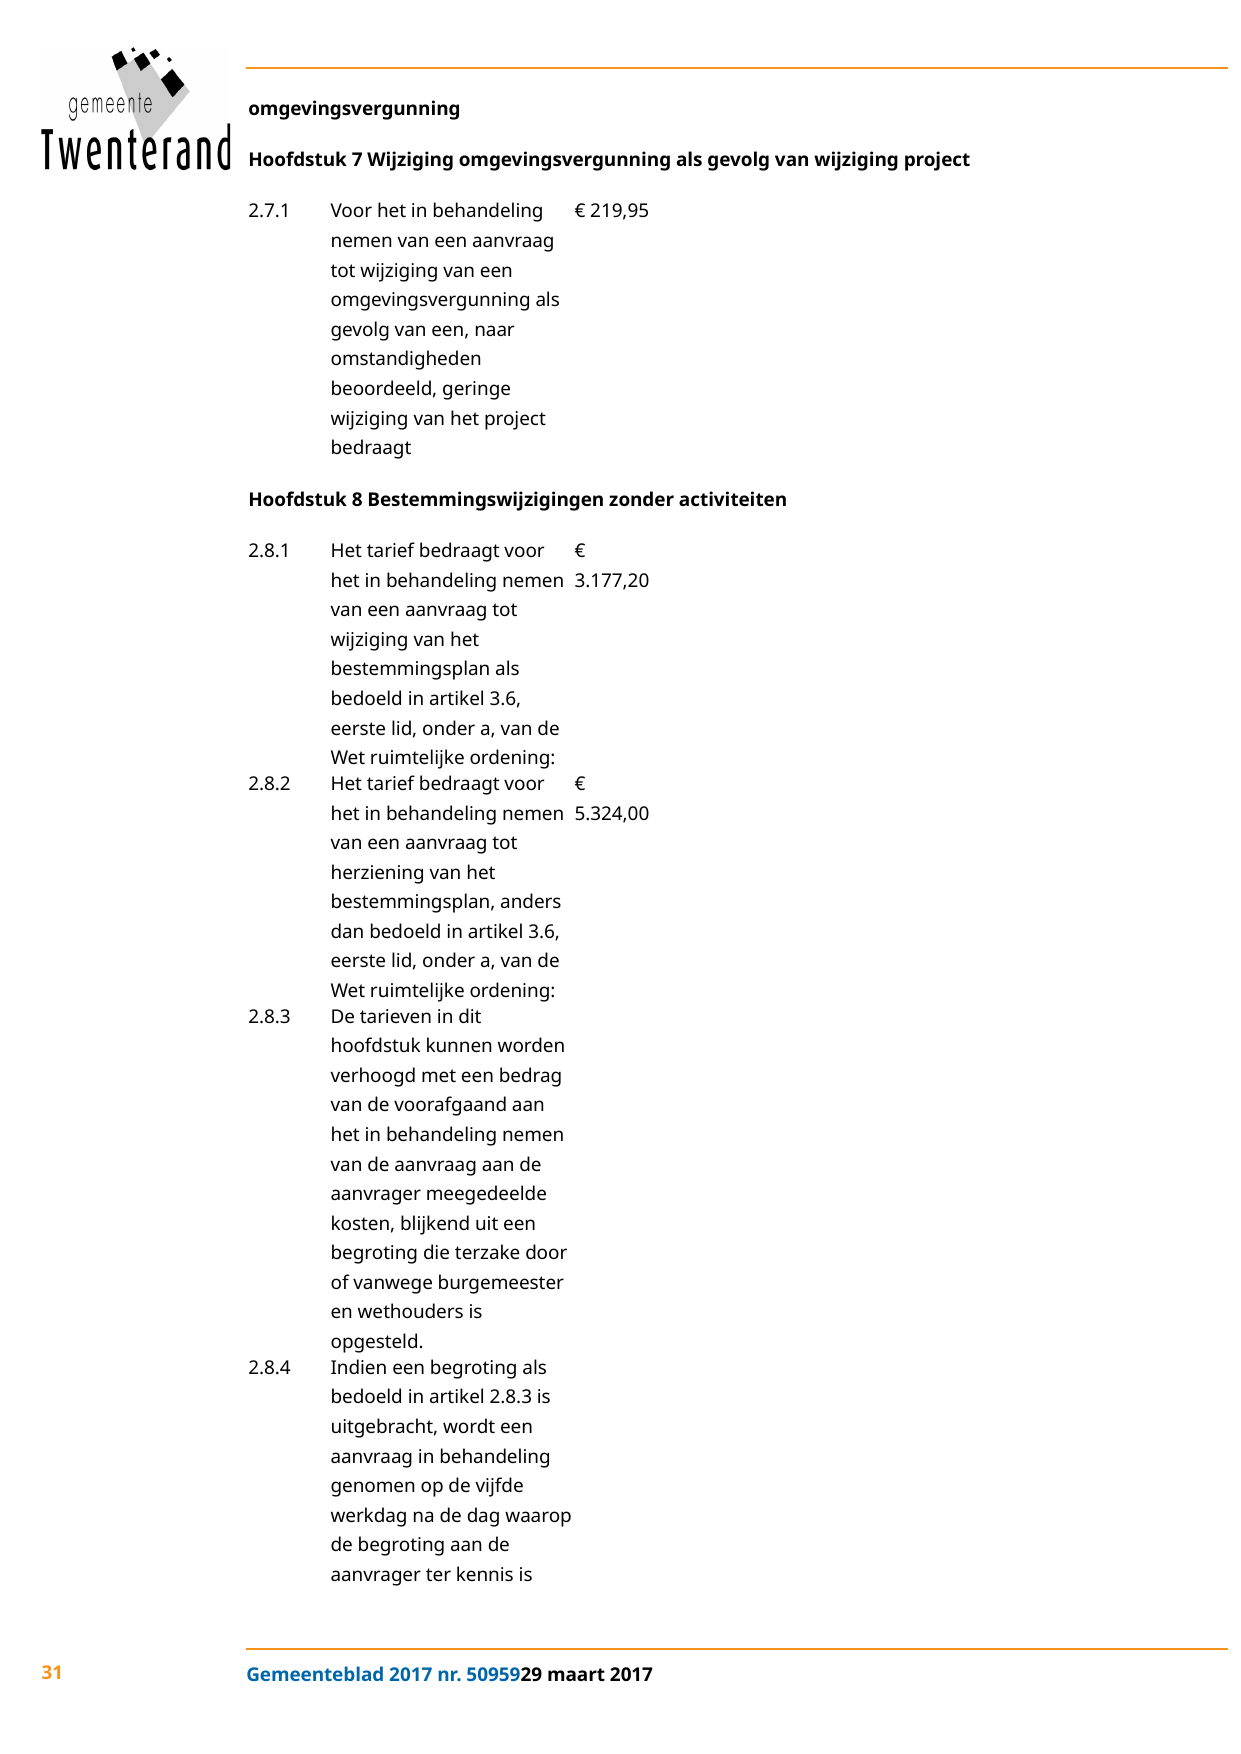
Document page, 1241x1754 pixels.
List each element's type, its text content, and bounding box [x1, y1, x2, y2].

table_cell 2.8.3 [248, 1003, 330, 1354]
table_cell [657, 172, 739, 198]
table_cell [822, 770, 904, 1003]
table_cell [822, 198, 904, 460]
table_cell [657, 198, 739, 460]
table_cell [822, 537, 904, 770]
table_cell [657, 537, 739, 770]
table_cell [987, 172, 1069, 198]
table_cell [574, 512, 657, 537]
table_cell [1069, 198, 1152, 460]
table_cell [330, 172, 574, 198]
table_cell [1069, 1354, 1152, 1587]
table_cell [574, 1354, 657, 1587]
table_cell [739, 460, 822, 486]
table_cell [657, 770, 739, 1003]
picture [41, 47, 231, 172]
table_cell [248, 172, 330, 198]
table_cell [739, 172, 822, 198]
table_cell [657, 1354, 739, 1587]
table_cell [248, 460, 330, 486]
table_cell [904, 1003, 987, 1354]
table_cell [904, 460, 987, 486]
table_cell € 3.177,20 [574, 537, 657, 770]
table_cell [1069, 460, 1152, 486]
table_cell [1069, 172, 1152, 198]
table_cell [739, 537, 822, 770]
table_cell [657, 1003, 739, 1354]
table_cell [987, 1003, 1069, 1354]
table_cell Hoofdstuk 8 Bestemmingswijzigingen zonder activiteiten [248, 486, 1152, 512]
table_cell [574, 1003, 657, 1354]
table_cell [904, 537, 987, 770]
table_cell omgevingsvergunning [248, 95, 574, 121]
table_cell [574, 460, 657, 486]
table_cell [1069, 1003, 1152, 1354]
table_cell [574, 95, 657, 121]
table_cell [822, 512, 904, 537]
table_cell [904, 512, 987, 537]
table_cell [330, 512, 574, 537]
table_cell [987, 537, 1069, 770]
table_cell Voor het in behandeling nemen van een aanvraag tot wijziging van een omgevingsvergunning als gevolg van een, naar omstandigheden beoordeeld, geringe wijziging van het project bedraagt [330, 198, 574, 460]
table_cell Het tarief bedraagt voor het in behandeling nemen van een aanvraag tot herziening van het bestemmingsplan, anders dan bedoeld in artikel 3.6, eerste lid, onder a, van de Wet ruimtelijke ordening: [330, 770, 574, 1003]
table_cell Hoofdstuk 7 Wijziging omgevingsvergunning als gevolg van wijziging project [248, 146, 1152, 172]
table_cell [822, 1003, 904, 1354]
table_cell 2.7.1 [248, 198, 330, 460]
table_cell [904, 1354, 987, 1587]
table_cell 2.8.2 [248, 770, 330, 1003]
table_cell [739, 198, 822, 460]
table_cell [822, 172, 904, 198]
table_cell [904, 770, 987, 1003]
table_cell [1069, 512, 1152, 537]
table_cell [574, 172, 657, 198]
table_cell [822, 460, 904, 486]
table_cell [904, 198, 987, 460]
table_cell [739, 1003, 822, 1354]
table_cell [657, 512, 739, 537]
table_cell 2.8.4 [248, 1354, 330, 1587]
table_cell [987, 460, 1069, 486]
table_cell € 5.324,00 [574, 770, 657, 1003]
table_cell [987, 198, 1069, 460]
table_cell [330, 121, 574, 146]
table_cell [1069, 770, 1152, 1003]
table_cell Indien een begroting als bedoeld in artikel 2.8.3 is uitgebracht, wordt een aanvraag in behandeling genomen op de vijfde werkdag na de dag waarop de begroting aan de aanvrager ter kennis is [330, 1354, 574, 1587]
table_cell [822, 1354, 904, 1587]
table_cell € 219,95 [574, 198, 657, 460]
table_cell [739, 1354, 822, 1587]
table_cell [904, 172, 987, 198]
table_cell [987, 770, 1069, 1003]
table_cell [1069, 537, 1152, 770]
table_cell [987, 512, 1069, 537]
table_cell De tarieven in dit hoofdstuk kunnen worden verhoogd met een bedrag van de voorafgaand aan het in behandeling nemen van de aanvraag aan de aanvrager meegedeelde kosten, blijkend uit een begroting die terzake door of vanwege burgemeester en wethouders is opgesteld. [330, 1003, 574, 1354]
table_cell [574, 121, 657, 146]
table_cell [330, 460, 574, 486]
table_cell [739, 770, 822, 1003]
table_cell [657, 460, 739, 486]
table_cell [248, 121, 330, 146]
table_cell [987, 1354, 1069, 1587]
table_cell [739, 512, 822, 537]
table_cell 2.8.1 [248, 537, 330, 770]
table_cell [248, 512, 330, 537]
table_cell Het tarief bedraagt voor het in behandeling nemen van een aanvraag tot wijziging van het bestemmingsplan als bedoeld in artikel 3.6, eerste lid, onder a, van de Wet ruimtelijke ordening: [330, 537, 574, 770]
